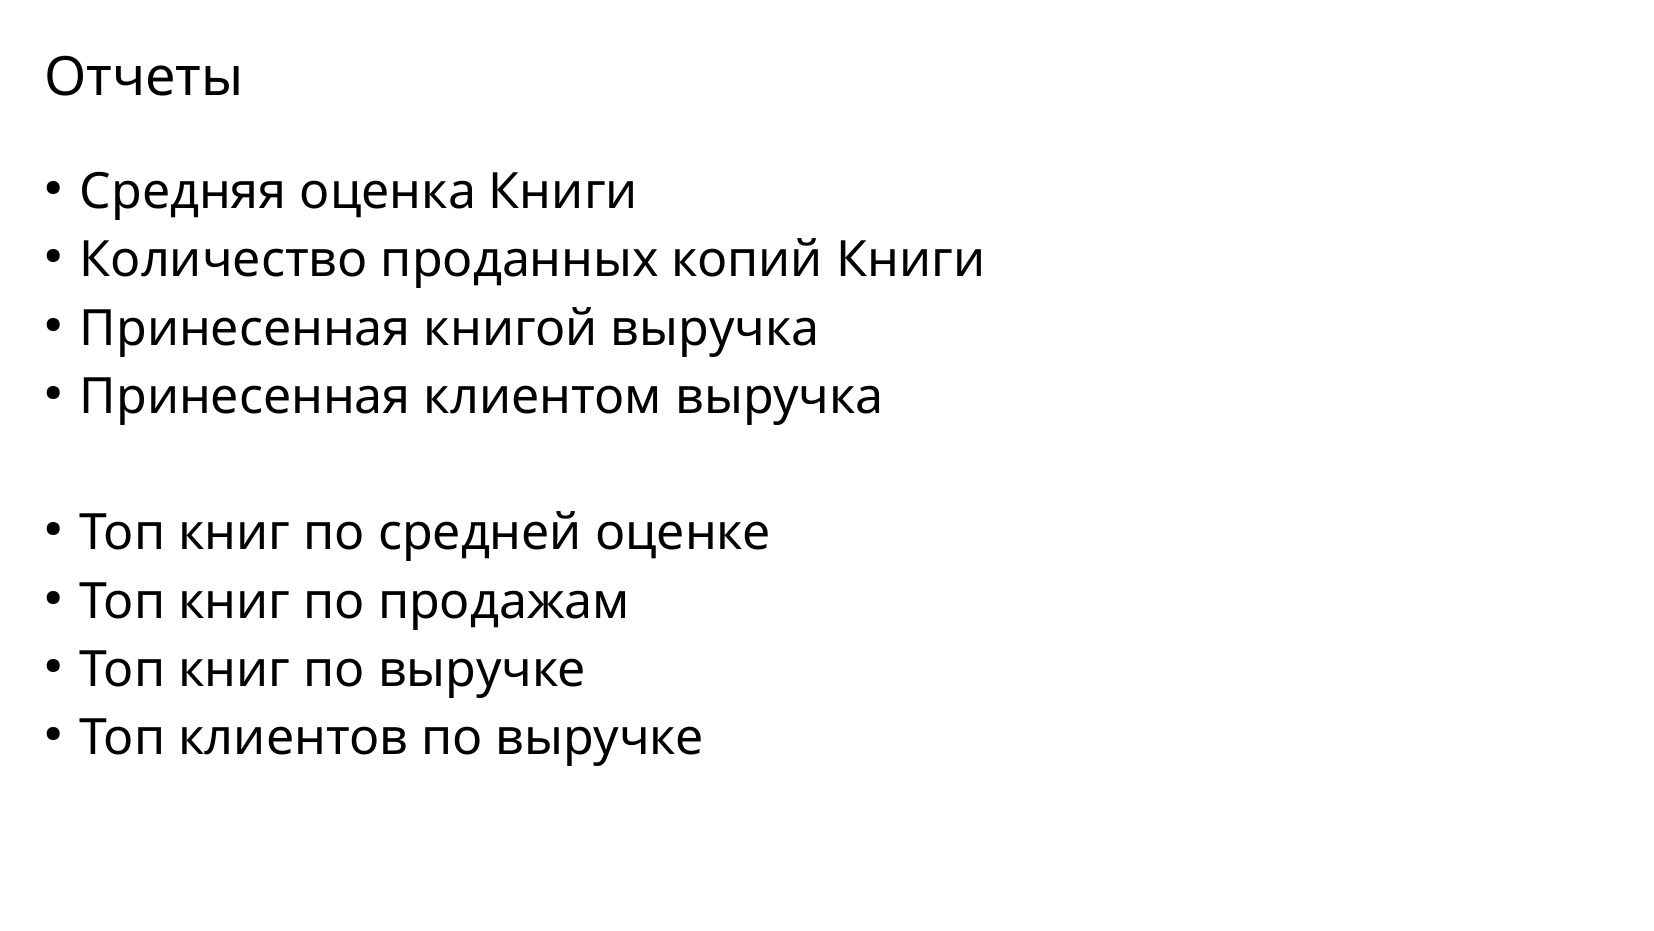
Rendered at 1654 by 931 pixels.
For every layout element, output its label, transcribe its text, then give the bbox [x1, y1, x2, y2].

text_box Средняя оценка Книги Количество проданных копий Книги Принесенная книгой выручка Принесенная клиентом выручка Топ книг по средней оценке Топ книг по продажам Топ книг по выручке Топ клиентов по выручке [29, 147, 1625, 714]
text_box Отчеты [29, 29, 1625, 119]
